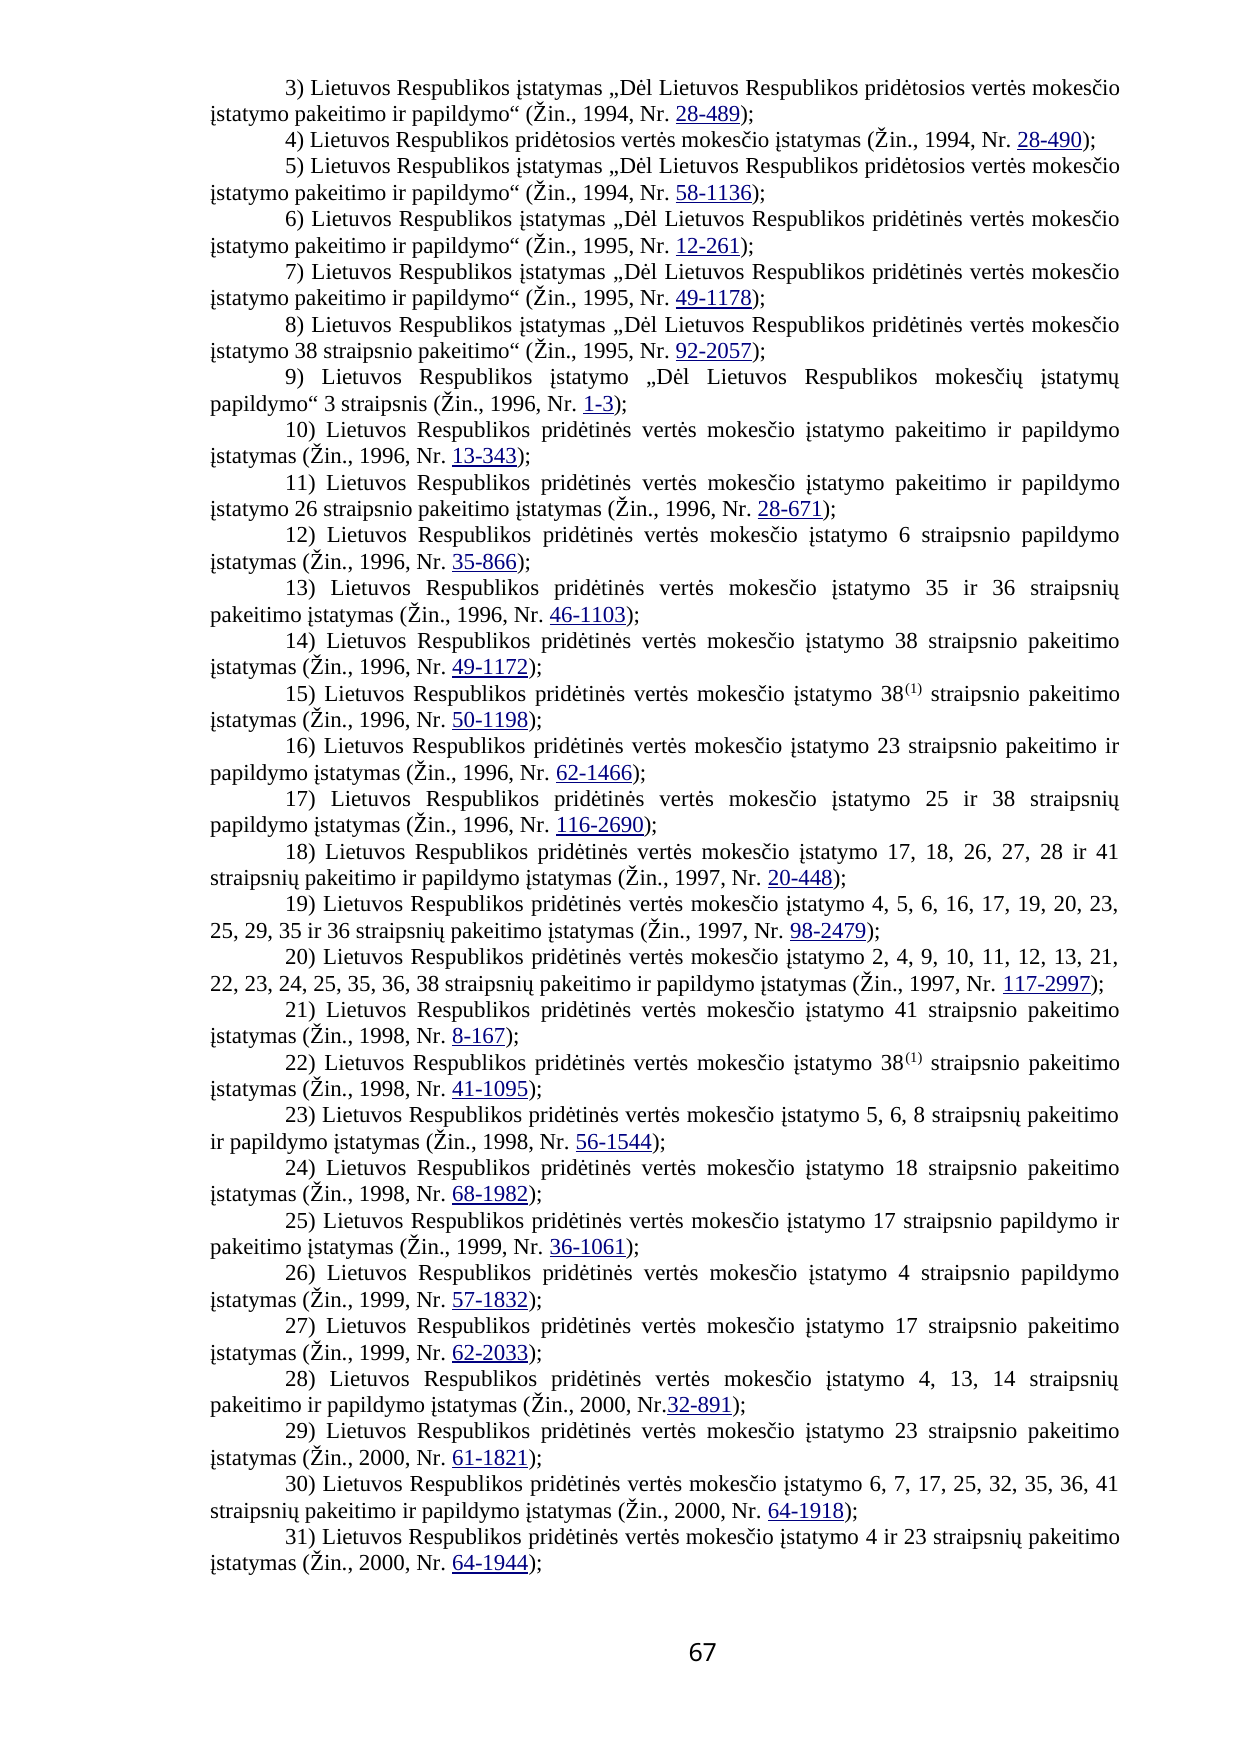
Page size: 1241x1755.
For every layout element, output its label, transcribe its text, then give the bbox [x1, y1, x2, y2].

text 15) Lietuvos Respublikos pridėtinės vertės mokesčio įstatymo 38(1) straipsnio pakeitimo įstatymas (Žin., 1996, Nr. 50-1198); [210, 680, 1120, 732]
text 4) Lietuvos Respublikos pridėtosios vertės mokesčio įstatymas (Žin., 1994, Nr. 28-490); [210, 126, 1120, 153]
text 16) Lietuvos Respublikos pridėtinės vertės mokesčio įstatymo 23 straipsnio pakeitimo ir papildymo įstatymas (Žin., 1996, Nr. 62-1466); [210, 732, 1120, 785]
text 29) Lietuvos Respublikos pridėtinės vertės mokesčio įstatymo 23 straipsnio pakeitimo įstatymas (Žin., 2000, Nr. 61-1821); [210, 1418, 1120, 1470]
text 12) Lietuvos Respublikos pridėtinės vertės mokesčio įstatymo 6 straipsnio papildymo įstatymas (Žin., 1996, Nr. 35-866); [210, 522, 1120, 574]
text 27) Lietuvos Respublikos pridėtinės vertės mokesčio įstatymo 17 straipsnio pakeitimo įstatymas (Žin., 1999, Nr. 62-2033); [210, 1312, 1120, 1365]
text 11) Lietuvos Respublikos pridėtinės vertės mokesčio įstatymo pakeitimo ir papildymo įstatymo 26 straipsnio pakeitimo įstatymas (Žin., 1996, Nr. 28-671); [210, 469, 1120, 522]
text 7) Lietuvos Respublikos įstatymas „Dėl Lietuvos Respublikos pridėtinės vertės mokesčio įstatymo pakeitimo ir papildymo“ (Žin., 1995, Nr. 49-1178); [210, 258, 1120, 311]
text 24) Lietuvos Respublikos pridėtinės vertės mokesčio įstatymo 18 straipsnio pakeitimo įstatymas (Žin., 1998, Nr. 68-1982); [210, 1154, 1120, 1207]
text 28) Lietuvos Respublikos pridėtinės vertės mokesčio įstatymo 4, 13, 14 straipsnių pakeitimo ir papildymo įstatymas (Žin., 2000, Nr.32-891); [210, 1365, 1120, 1418]
text 22) Lietuvos Respublikos pridėtinės vertės mokesčio įstatymo 38(1) straipsnio pakeitimo įstatymas (Žin., 1998, Nr. 41-1095); [210, 1049, 1120, 1101]
text 8) Lietuvos Respublikos įstatymas „Dėl Lietuvos Respublikos pridėtinės vertės mokesčio įstatymo 38 straipsnio pakeitimo“ (Žin., 1995, Nr. 92-2057); [210, 311, 1120, 363]
text 30) Lietuvos Respublikos pridėtinės vertės mokesčio įstatymo 6, 7, 17, 25, 32, 35, 36, 41 straipsnių pakeitimo ir papildymo įstatymas (Žin., 2000, Nr. 64-1918); [210, 1470, 1120, 1523]
text 14) Lietuvos Respublikos pridėtinės vertės mokesčio įstatymo 38 straipsnio pakeitimo įstatymas (Žin., 1996, Nr. 49-1172); [210, 627, 1120, 680]
text 18) Lietuvos Respublikos pridėtinės vertės mokesčio įstatymo 17, 18, 26, 27, 28 ir 41 straipsnių pakeitimo ir papildymo įstatymas (Žin., 1997, Nr. 20-448); [210, 838, 1120, 891]
text 10) Lietuvos Respublikos pridėtinės vertės mokesčio įstatymo pakeitimo ir papildymo įstatymas (Žin., 1996, Nr. 13-343); [210, 416, 1120, 469]
text 5) Lietuvos Respublikos įstatymas „Dėl Lietuvos Respublikos pridėtosios vertės mokesčio įstatymo pakeitimo ir papildymo“ (Žin., 1994, Nr. 58-1136); [210, 153, 1120, 205]
text 25) Lietuvos Respublikos pridėtinės vertės mokesčio įstatymo 17 straipsnio papildymo ir pakeitimo įstatymas (Žin., 1999, Nr. 36-1061); [210, 1207, 1120, 1259]
text 21) Lietuvos Respublikos pridėtinės vertės mokesčio įstatymo 41 straipsnio pakeitimo įstatymas (Žin., 1998, Nr. 8-167); [210, 996, 1120, 1049]
text 20) Lietuvos Respublikos pridėtinės vertės mokesčio įstatymo 2, 4, 9, 10, 11, 12, 13, 21, 22, 23, 24, 25, 35, 36, 38 straipsnių pakeitimo ir papildymo įstatymas (Žin., 1997, Nr. 117-2997); [210, 943, 1120, 996]
text 9) Lietuvos Respublikos įstatymo „Dėl Lietuvos Respublikos mokesčių įstatymų papildymo“ 3 straipsnis (Žin., 1996, Nr. 1-3); [210, 363, 1120, 416]
text 26) Lietuvos Respublikos pridėtinės vertės mokesčio įstatymo 4 straipsnio papildymo įstatymas (Žin., 1999, Nr. 57-1832); [210, 1259, 1120, 1312]
text 23) Lietuvos Respublikos pridėtinės vertės mokesčio įstatymo 5, 6, 8 straipsnių pakeitimo ir papildymo įstatymas (Žin., 1998, Nr. 56-1544); [210, 1101, 1120, 1154]
text 19) Lietuvos Respublikos pridėtinės vertės mokesčio įstatymo 4, 5, 6, 16, 17, 19, 20, 23, 25, 29, 35 ir 36 straipsnių pakeitimo įstatymas (Žin., 1997, Nr. 98-2479); [210, 891, 1120, 943]
text 31) Lietuvos Respublikos pridėtinės vertės mokesčio įstatymo 4 ir 23 straipsnių pakeitimo įstatymas (Žin., 2000, Nr. 64-1944); [210, 1523, 1120, 1576]
text 13) Lietuvos Respublikos pridėtinės vertės mokesčio įstatymo 35 ir 36 straipsnių pakeitimo įstatymas (Žin., 1996, Nr. 46-1103); [210, 574, 1120, 627]
text 6) Lietuvos Respublikos įstatymas „Dėl Lietuvos Respublikos pridėtinės vertės mokesčio įstatymo pakeitimo ir papildymo“ (Žin., 1995, Nr. 12-261); [210, 205, 1120, 258]
text 3) Lietuvos Respublikos įstatymas „Dėl Lietuvos Respublikos pridėtosios vertės mokesčio įstatymo pakeitimo ir papildymo“ (Žin., 1994, Nr. 28-489); [210, 73, 1120, 126]
text 17) Lietuvos Respublikos pridėtinės vertės mokesčio įstatymo 25 ir 38 straipsnių papildymo įstatymas (Žin., 1996, Nr. 116-2690); [210, 785, 1120, 838]
